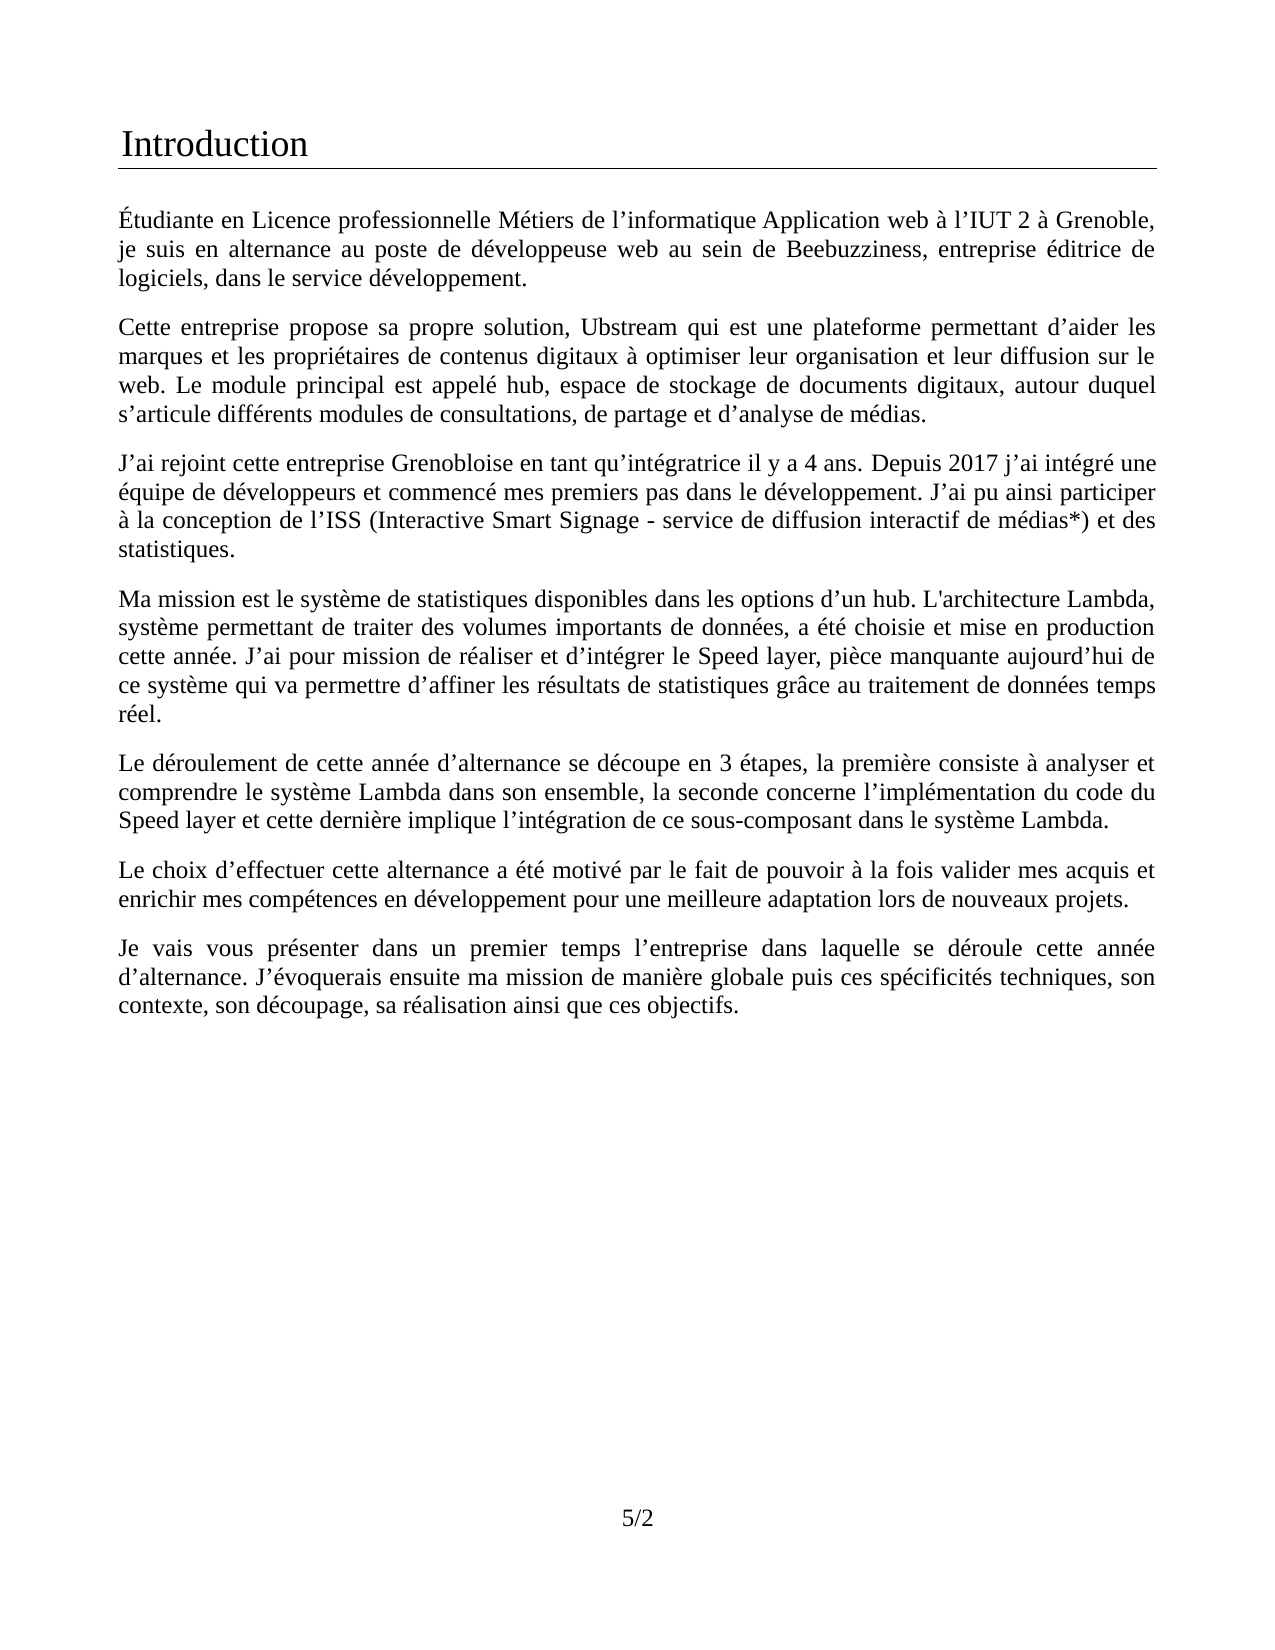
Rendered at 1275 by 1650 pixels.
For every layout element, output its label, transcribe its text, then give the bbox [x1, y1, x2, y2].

text J’ai rejoint cette entreprise Grenobloise en tant qu’intégratrice il y a 4 ans. Depuis 2017 j’ai intégré une équipe de développeurs et commencé mes premiers pas dans le développement. J’ai pu ainsi participer à la conception de l’ISS (Interactive Smart Signage - service de diffusion interactif de médias*) et des statistiques. [118, 448, 1157, 563]
text Cette entreprise propose sa propre solution, Ubstream qui est une plateforme permettant d’aider les marques et les propriétaires de contenus digitaux à optimiser leur organisation et leur diffusion sur le web. Le module principal est appelé hub, espace de stockage de documents digitaux, autour duquel s’articule différents modules de consultations, de partage et d’analyse de médias. [118, 312, 1157, 427]
text Ma mission est le système de statistiques disponibles dans les options d’un hub. L'architecture Lambda, système permettant de traiter des volumes importants de données, a été choisie et mise en production cette année. J’ai pour mission de réaliser et d’intégrer le Speed layer, pièce manquante aujourd’hui de ce système qui va permettre d’affiner les résultats de statistiques grâce au traitement de données temps réel. [118, 584, 1157, 727]
text Le déroulement de cette année d’alternance se découpe en 3 étapes, la première consiste à analyser et comprendre le système Lambda dans son ensemble, la seconde concerne l’implémentation du code du Speed layer et cette dernière implique l’intégration de ce sous-composant dans le système Lambda. [118, 748, 1157, 834]
text Le choix d’effectuer cette alternance a été motivé par le fait de pouvoir à la fois valider mes acquis et enrichir mes compétences en développement pour une meilleure adaptation lors de nouveaux projets. [118, 855, 1157, 912]
text Je vais vous présenter dans un premier temps l’entreprise dans laquelle se déroule cette année d’alternance. J’évoquerais ensuite ma mission de manière globale puis ces spécificités techniques, son contexte, son découpage, sa réalisation ainsi que ces objectifs. [118, 933, 1157, 1019]
text Étudiante en Licence professionnelle Métiers de l’informatique Application web à l’IUT 2 à Grenoble, je suis en alternance au poste de développeuse web au sein de Beebuzziness, entreprise éditrice de logiciels, dans le service développement. [118, 206, 1157, 292]
subtitle Introduction [118, 118, 1157, 168]
